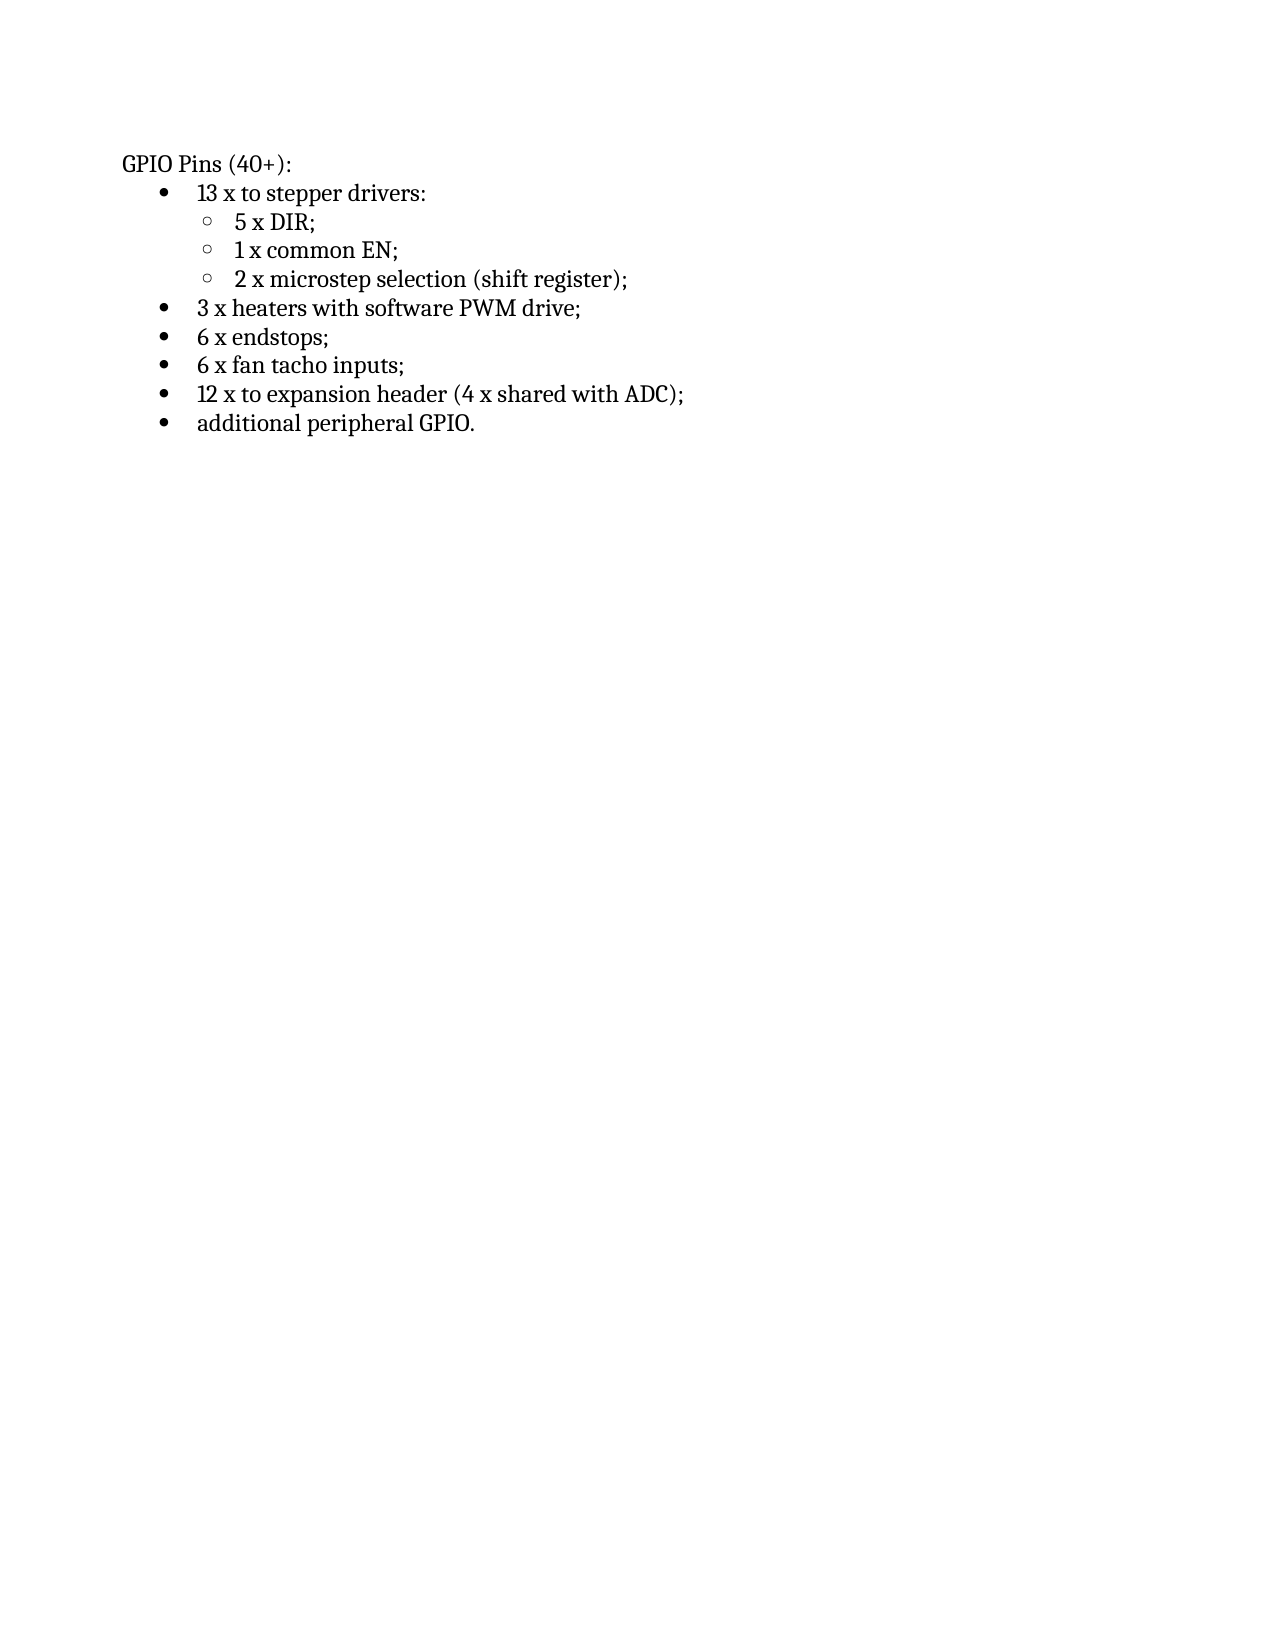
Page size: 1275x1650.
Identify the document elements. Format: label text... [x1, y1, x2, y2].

list 5 x DIR; [197, 207, 1157, 236]
list 6 x fan tacho inputs; [159, 351, 1157, 380]
list 3 x heaters with software PWM drive; [159, 294, 1157, 322]
list additional peripheral GPIO. [159, 409, 1157, 437]
list 1 x common EN; [197, 236, 1157, 265]
list 12 x to expansion header (4 x shared with ADC); [159, 380, 1157, 409]
list 6 x endstops; [159, 322, 1157, 351]
text GPIO Pins (40+): [122, 150, 1157, 179]
list 2 x microstep selection (shift register); [197, 265, 1157, 294]
list 13 x to stepper drivers: [159, 179, 1157, 207]
